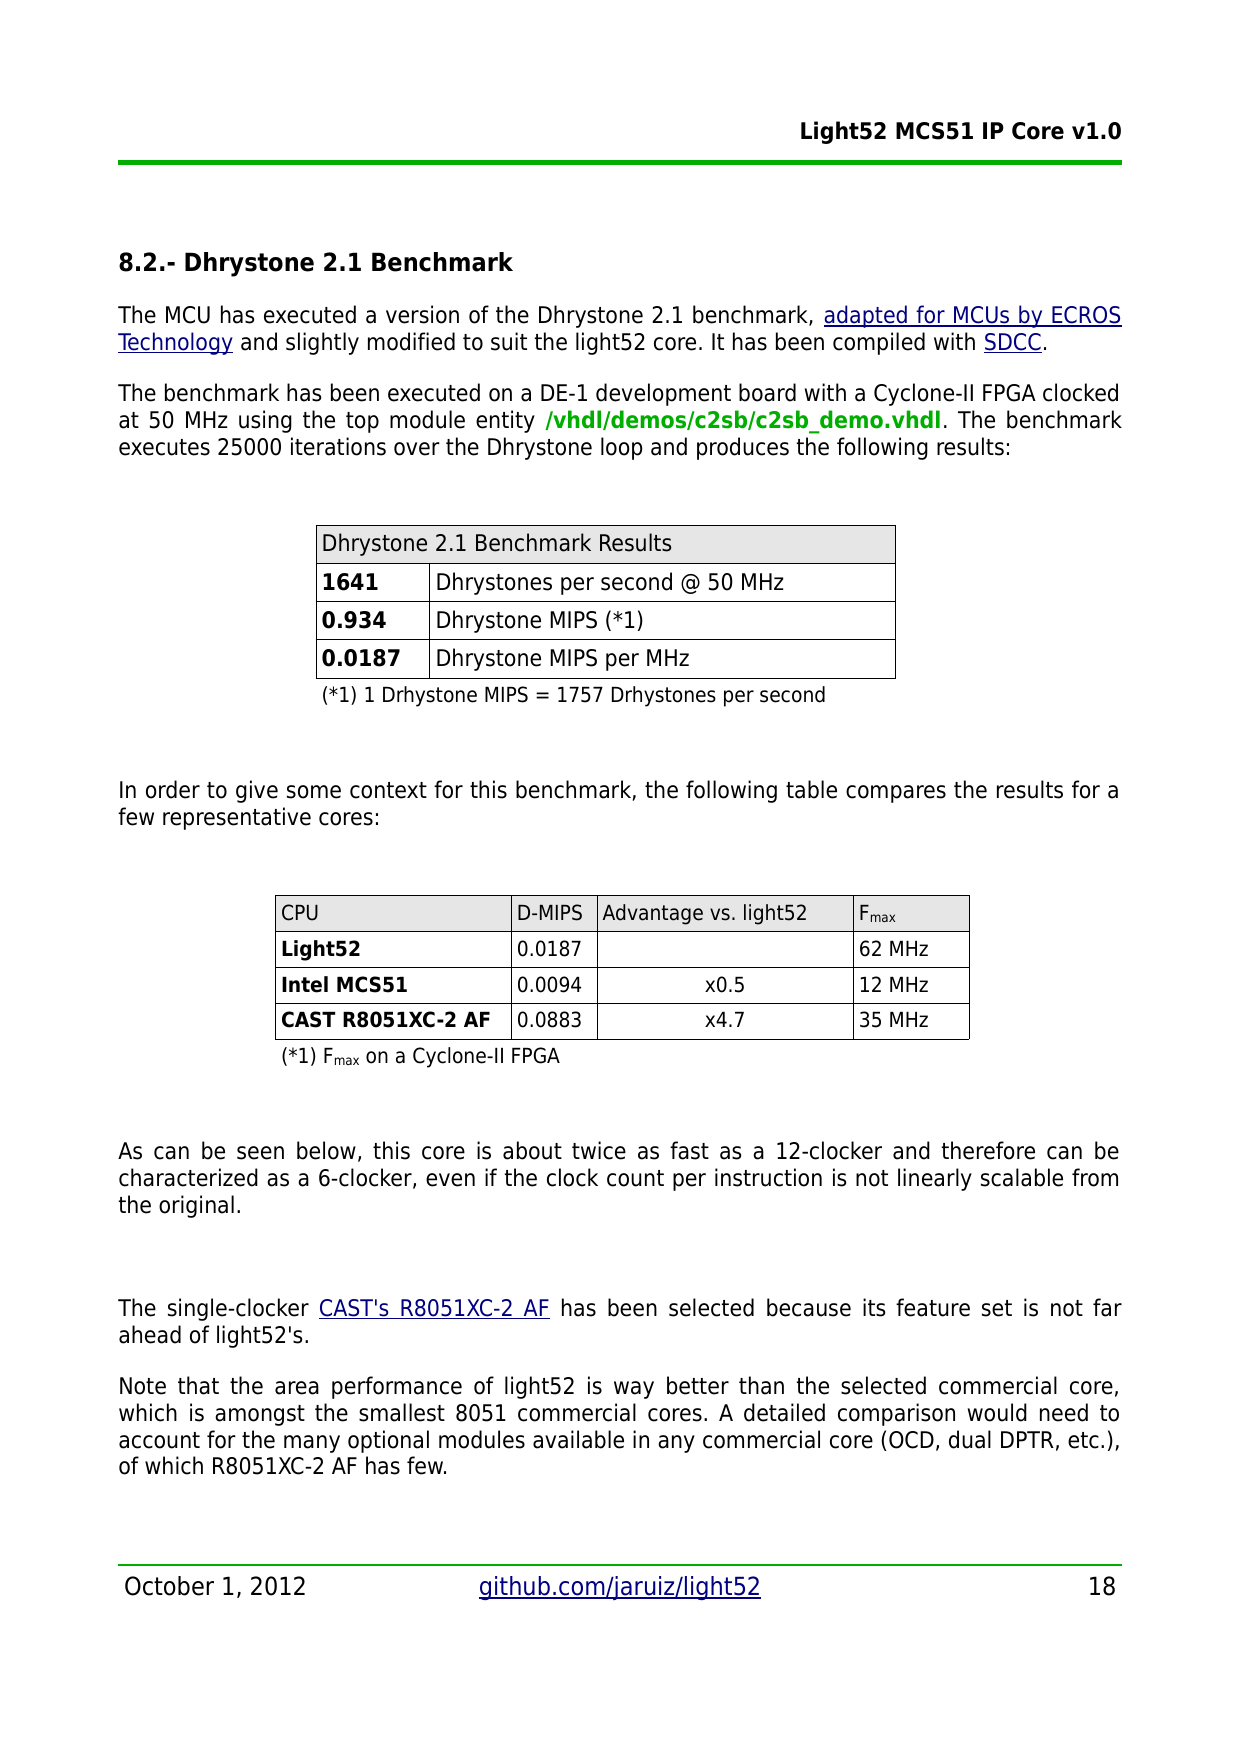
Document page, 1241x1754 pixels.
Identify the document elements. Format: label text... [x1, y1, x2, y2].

table_cell (*1) Fmax on a Cyclone-II FPGA [275, 1040, 969, 1074]
table_cell 62 MHz [854, 932, 969, 967]
subtitle 8.2.- Dhrystone 2.1 Benchmark [118, 248, 1122, 277]
table_cell 0.0187 [512, 932, 597, 967]
table_cell 35 MHz [854, 1004, 969, 1038]
text The single-clocker CAST's R8051XC-2 AF has been selected because its feature set is not far ahead of light52's. [118, 1295, 1122, 1348]
table_cell 0.0094 [512, 968, 597, 1003]
table_cell 0.0883 [512, 1004, 597, 1038]
table_header CPU [276, 896, 511, 931]
table_cell 12 MHz [854, 968, 969, 1003]
table_cell Light52 [276, 932, 511, 967]
text The benchmark has been executed on a DE-1 development board with a Cyclone-II FPGA clocked at 50 MHz using the top module entity /vhdl/demos/c2sb/c2sb_demo.vhdl. The benchmark executes 25000 iterations over the Dhrystone loop and produces the following results: [118, 381, 1122, 461]
table_cell Dhrystones per second @ 50 MHz [430, 564, 895, 601]
table_cell x4.7 [598, 1004, 853, 1038]
table_cell x0.5 [598, 968, 853, 1003]
text Note that the area performance of light52 is way better than the selected commercial core, which is amongst the smallest 8051 commercial cores. A detailed comparison would need to account for the many optional modules available in any commercial core (OCD, dual DPTR, etc.), of which R8051XC-2 AF has few. [118, 1373, 1122, 1480]
table_header Dhrystone 2.1 Benchmark Results [317, 526, 895, 563]
table_cell Intel MCS51 [276, 968, 511, 1003]
text In order to give some context for this benchmark, the following table compares the results for a few representative cores: [118, 778, 1122, 831]
table_cell 0.0187 [317, 640, 429, 678]
table_cell 0.934 [317, 602, 429, 639]
table_header Fmax [854, 896, 969, 931]
table_cell Dhrystone MIPS (*1) [430, 602, 895, 639]
table_header D-MIPS [512, 896, 597, 931]
table_cell Dhrystone MIPS per MHz [430, 640, 895, 678]
text As can be seen below, this core is about twice as fast as a 12-clocker and therefore can be characterized as a 6-clocker, even if the clock count per instruction is not linearly scalable from the original. [118, 1138, 1122, 1218]
table_cell CAST R8051XC-2 AF [276, 1004, 511, 1038]
table_cell [598, 932, 853, 967]
table_cell (*1) 1 Drhystone MIPS = 1757 Drhystones per second [316, 679, 895, 713]
text The MCU has executed a version of the Dhrystone 2.1 benchmark, adapted for MCUs by ECROS Technology and slightly modified to suit the light52 core. It has been compiled with SDCC. [118, 302, 1122, 356]
table_cell 1641 [317, 564, 429, 601]
table_header Advantage vs. light52 [598, 896, 853, 931]
